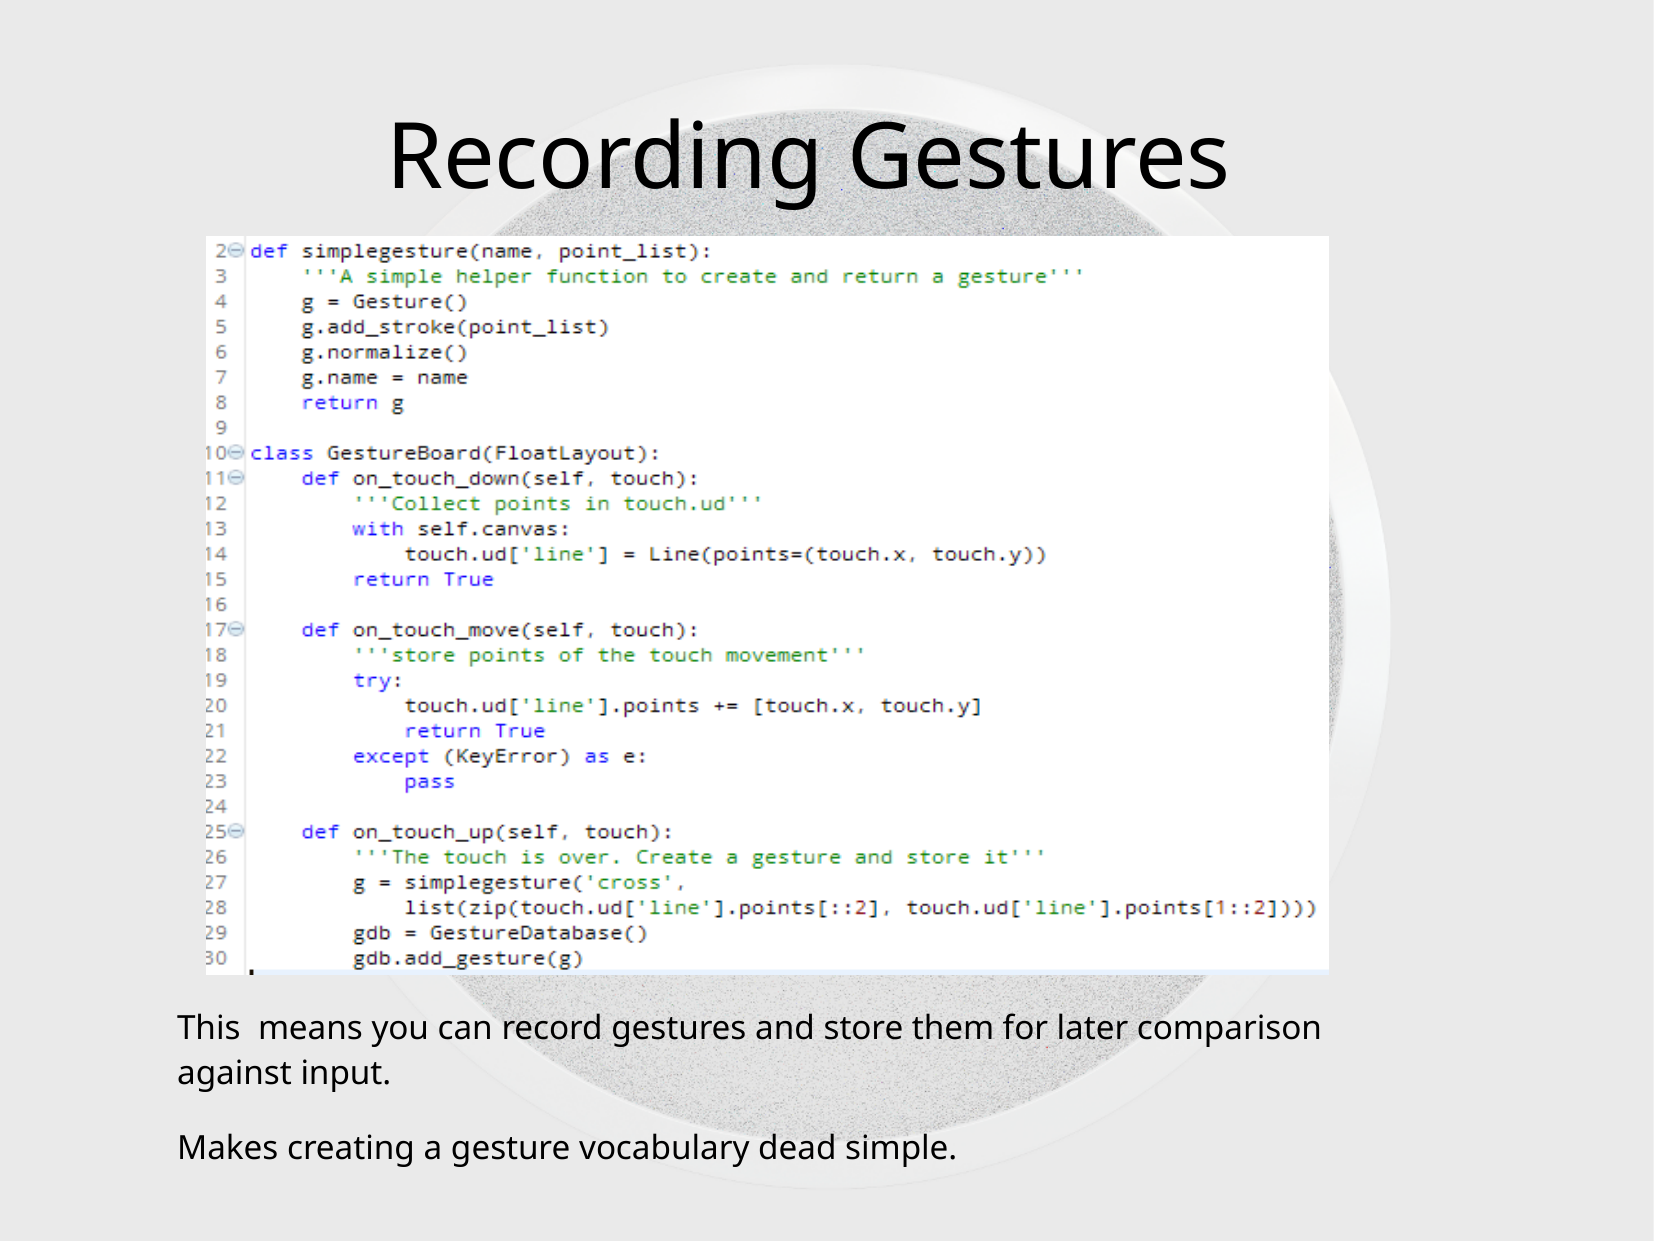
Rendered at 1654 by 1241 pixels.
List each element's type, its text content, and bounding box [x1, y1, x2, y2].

picture [0, 0, 1654, 1241]
list This means you can record gestures and store them for later comparison against input. Makes creating a gesture vocabulary dead simple. [177, 1003, 1388, 1159]
title Recording Gestures [82, 49, 1536, 257]
